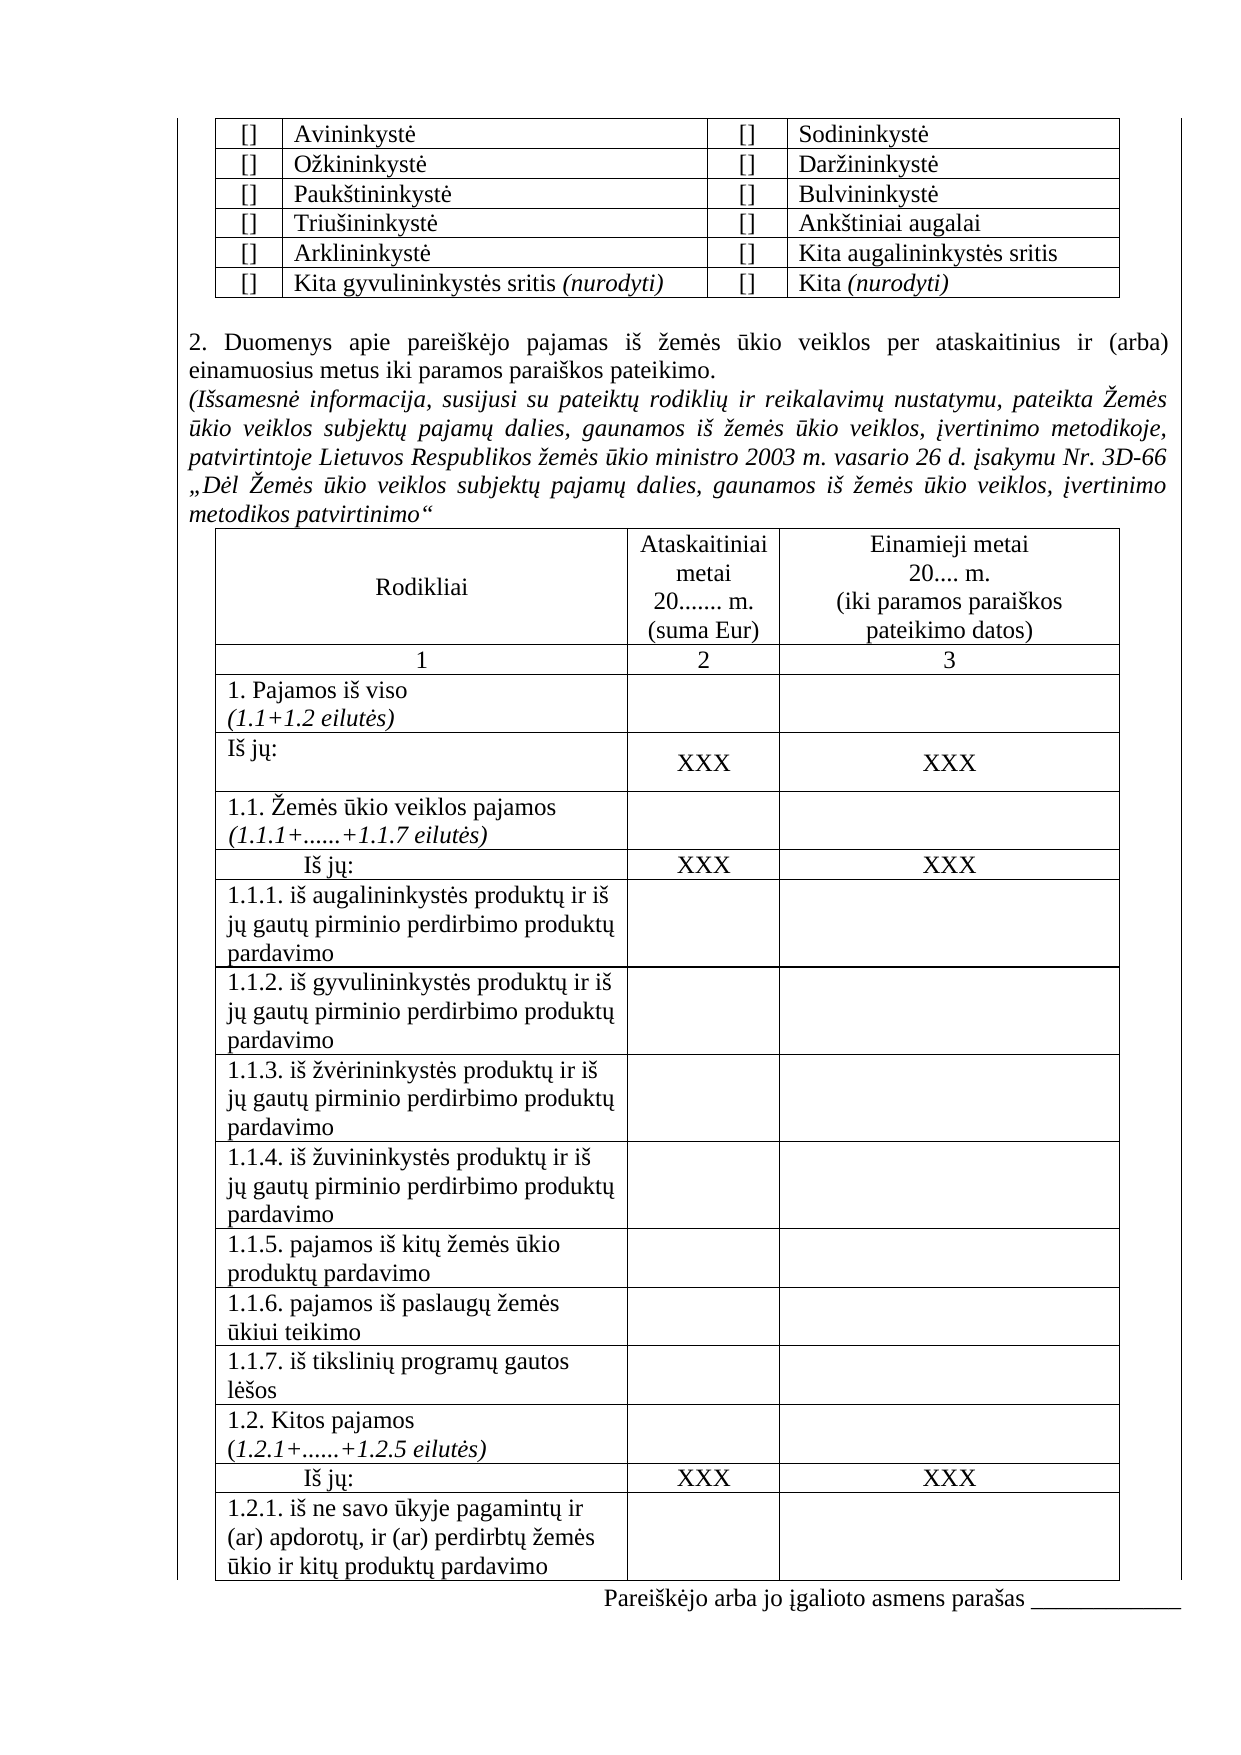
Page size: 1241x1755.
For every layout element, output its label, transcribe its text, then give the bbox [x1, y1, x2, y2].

table_cell [178, 1404, 215, 1462]
table_cell [1120, 1404, 1181, 1462]
table_cell [178, 1492, 215, 1579]
table_cell [1120, 644, 1181, 674]
table_cell [1120, 1463, 1181, 1492]
table_cell 1.2.1. iš ne savo ūkyje pagamintų ir (ar) apdorotų, ir (ar) perdirbtų žemės ūkio ir kitų produktų pardavimo [216, 1493, 627, 1579]
table_cell [] [216, 238, 282, 267]
table_cell [178, 1463, 215, 1492]
table_cell [178, 528, 215, 644]
table_cell [628, 1055, 779, 1141]
table_cell Rodikliai [216, 529, 627, 644]
table_cell [178, 849, 215, 879]
table_cell [780, 880, 1119, 966]
table_cell 1.1.5. pajamos iš kitų žemės ūkio produktų pardavimo [216, 1229, 627, 1287]
table_cell [780, 1142, 1119, 1228]
table_cell 1.1.1. iš augalininkystės produktų ir iš jų gautų pirminio perdirbimo produktų pardavimo [216, 880, 627, 966]
table_cell [178, 1054, 215, 1141]
table_cell [178, 674, 215, 732]
table_cell [780, 968, 1119, 1054]
table_cell Avininkystė [283, 119, 707, 148]
table_cell [628, 1142, 779, 1228]
table_cell [1120, 674, 1181, 732]
table_cell [178, 237, 215, 267]
table_cell Iš jų: [216, 1464, 627, 1492]
table_cell [178, 178, 215, 207]
table_cell [780, 1229, 1119, 1287]
table_cell [628, 968, 779, 1054]
table_cell [1120, 966, 1181, 1054]
table_cell Ataskaitiniai metai 20....... m. (suma Eur) [628, 529, 779, 644]
table_cell 1.1.3. iš žvėrininkystės produktų ir iš jų gautų pirminio perdirbimo produktų pardavimo [216, 1055, 627, 1141]
table_cell [] [708, 149, 787, 178]
table_cell [1120, 148, 1181, 178]
table_cell [1120, 178, 1181, 207]
table_cell [1120, 237, 1181, 267]
table_cell 1.1.6. pajamos iš paslaugų žemės ūkiui teikimo [216, 1288, 627, 1345]
table_cell [780, 675, 1119, 732]
table_cell [1120, 1345, 1181, 1404]
table_cell [178, 1141, 215, 1228]
table_cell [1120, 1492, 1181, 1579]
table_cell Daržininkystė [788, 149, 1119, 178]
table_cell [] [216, 149, 282, 178]
table_cell [178, 966, 215, 1054]
table_cell [] [216, 179, 282, 207]
table_cell [780, 1055, 1119, 1141]
table_cell [1120, 208, 1181, 237]
table_cell [1120, 1287, 1181, 1345]
table_cell XXX [780, 850, 1119, 879]
table_cell [] [708, 268, 787, 297]
table_cell Einamieji metai 20.... m. (iki paramos paraiškos pateikimo datos) [780, 529, 1119, 644]
table_cell [628, 792, 779, 849]
table_cell [780, 792, 1119, 849]
table_cell 1.1.7. iš tikslinių programų gautos lėšos [216, 1346, 627, 1404]
table_cell 1 [216, 645, 627, 674]
table_cell [1120, 1141, 1181, 1228]
table_cell [628, 1346, 779, 1404]
table_cell XXX [628, 1464, 779, 1492]
table_cell 1. Pajamos iš viso (1.1+1.2 eilutės) [216, 675, 627, 732]
table_cell [] [708, 119, 787, 148]
table_cell XXX [628, 850, 779, 879]
table_cell [1120, 879, 1181, 966]
table_cell [1120, 118, 1181, 148]
table_cell [178, 879, 215, 966]
table_cell Iš jų: [216, 850, 627, 879]
table_cell 1.1. Žemės ūkio veiklos pajamos (1.1.1+......+1.1.7 eilutės) [216, 792, 627, 849]
table_cell [1120, 849, 1181, 879]
table_cell [] [216, 209, 282, 237]
table_cell [628, 1405, 779, 1462]
table_cell [178, 1287, 215, 1345]
table_cell [178, 791, 215, 849]
table_cell Iš jų: [216, 733, 627, 791]
table_cell Kita gyvulininkystės sritis (nurodyti) [283, 268, 707, 297]
table_cell [] [216, 119, 282, 148]
table_cell [] [708, 209, 787, 237]
table_cell Triušininkystė [283, 209, 707, 237]
table_cell [1120, 732, 1181, 791]
table_cell 1.1.2. iš gyvulininkystės produktų ir iš jų gautų pirminio perdirbimo produktų pardavimo [216, 968, 627, 1054]
table_cell [] [708, 179, 787, 207]
table_cell Arklininkystė [283, 238, 707, 267]
table_cell 3 [780, 645, 1119, 674]
table_cell [1120, 1054, 1181, 1141]
table_cell XXX [780, 733, 1119, 791]
table_cell [780, 1405, 1119, 1462]
table_cell [178, 644, 215, 674]
table_cell Kita augalininkystės sritis [788, 238, 1119, 267]
table_cell 1.2. Kitos pajamos (1.2.1+......+1.2.5 eilutės) [216, 1405, 627, 1462]
table_cell [178, 1228, 215, 1287]
table_cell XXX [780, 1464, 1119, 1492]
table_cell Sodininkystė [788, 119, 1119, 148]
table_cell Ožkininkystė [283, 149, 707, 178]
table_cell 2 [628, 645, 779, 674]
table_cell [628, 675, 779, 732]
table_cell [] [708, 238, 787, 267]
table_cell [628, 1229, 779, 1287]
table_cell [780, 1346, 1119, 1404]
table_cell [780, 1288, 1119, 1345]
table_cell [1120, 267, 1181, 297]
table_cell [178, 1345, 215, 1404]
table_cell [] [216, 268, 282, 297]
table_cell [1120, 1228, 1181, 1287]
table_cell Paukštininkystė [283, 179, 707, 207]
table_cell [1120, 528, 1181, 644]
table_cell [1120, 791, 1181, 849]
table_cell 1.1.4. iš žuvininkystės produktų ir iš jų gautų pirminio perdirbimo produktų pardavimo [216, 1142, 627, 1228]
table_cell Kita (nurodyti) [788, 268, 1119, 297]
table_cell [628, 1288, 779, 1345]
table_cell [178, 732, 215, 791]
table_cell 2. Duomenys apie pareiškėjo pajamas iš žemės ūkio veiklos per ataskaitinius ir (arba) einamuosius metus iki paramos paraiškos pateikimo. (Išsamesnė informacija, susijusi su pateiktų rodiklių ir reikalavimų nustatymu, pateikta Žemės ūkio veiklos subjektų pajamų dalies, gaunamos iš žemės ūkio veiklos, įvertinimo metodikoje, patvirtintoje Lietuvos Respublikos žemės ūkio ministro 2003 m. vasario 26 d. įsakymu Nr. 3D-66 „Dėl Žemės ūkio veiklos subjektų pajamų dalies, gaunamos iš žemės ūkio veiklos, įvertinimo metodikos patvirtinimo“ [178, 297, 1181, 528]
table_cell [780, 1493, 1119, 1579]
table_cell Ankštiniai augalai [788, 209, 1119, 237]
table_cell [178, 208, 215, 237]
table_cell [628, 880, 779, 966]
table_cell XXX [628, 733, 779, 791]
table_cell [628, 1493, 779, 1579]
table_cell Bulvininkystė [788, 179, 1119, 207]
table_cell [178, 148, 215, 178]
table_cell [178, 267, 215, 297]
table_cell [178, 118, 215, 148]
